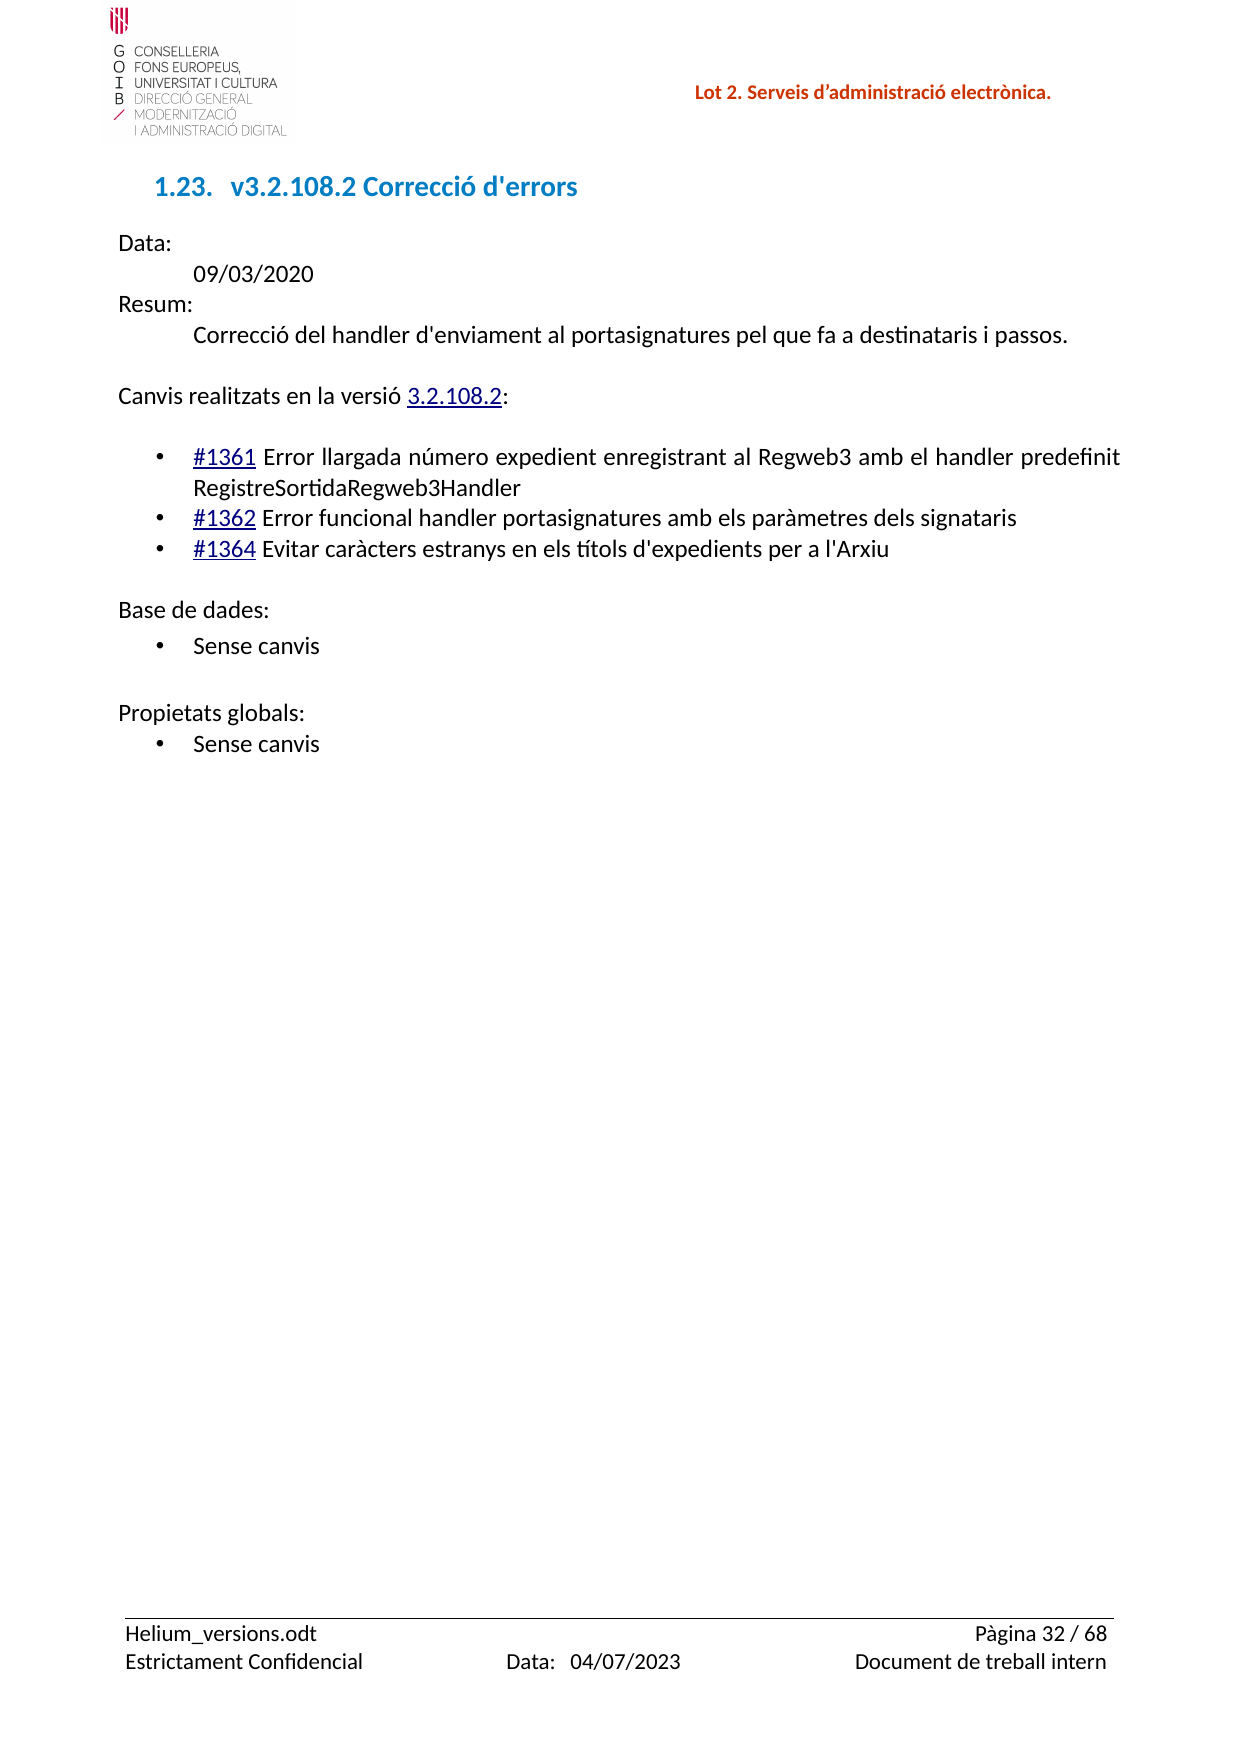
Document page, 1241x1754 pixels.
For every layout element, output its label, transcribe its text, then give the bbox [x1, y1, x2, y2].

list Sense canvis [156, 728, 1122, 758]
text 09/03/2020 [118, 258, 1122, 289]
text Data: [118, 228, 1122, 258]
text Base de dades: [118, 594, 1122, 624]
text Propietats globals: [118, 697, 1122, 728]
text Correcció del handler d'enviament al portasignatures pel que fa a destinataris i passos. [118, 319, 1122, 350]
list Sense canvis [156, 630, 1122, 661]
list #1362 Error funcional handler portasignatures amb els paràmetres dels signataris [156, 502, 1122, 533]
text Resum: [118, 289, 1122, 319]
list #1364 Evitar caràcters estranys en els títols d'expedients per a l'Arxiu [156, 533, 1122, 563]
list #1361 Error llargada número expedient enregistrant al Regweb3 amb el handler predefinit RegistreSortidaRegweb3Handler [156, 441, 1122, 502]
text Canvis realitzats en la versió 3.2.108.2: [118, 380, 1122, 411]
picture [100, 0, 297, 144]
subtitle v3.2.108.2 Correcció d'errors [153, 168, 1122, 204]
